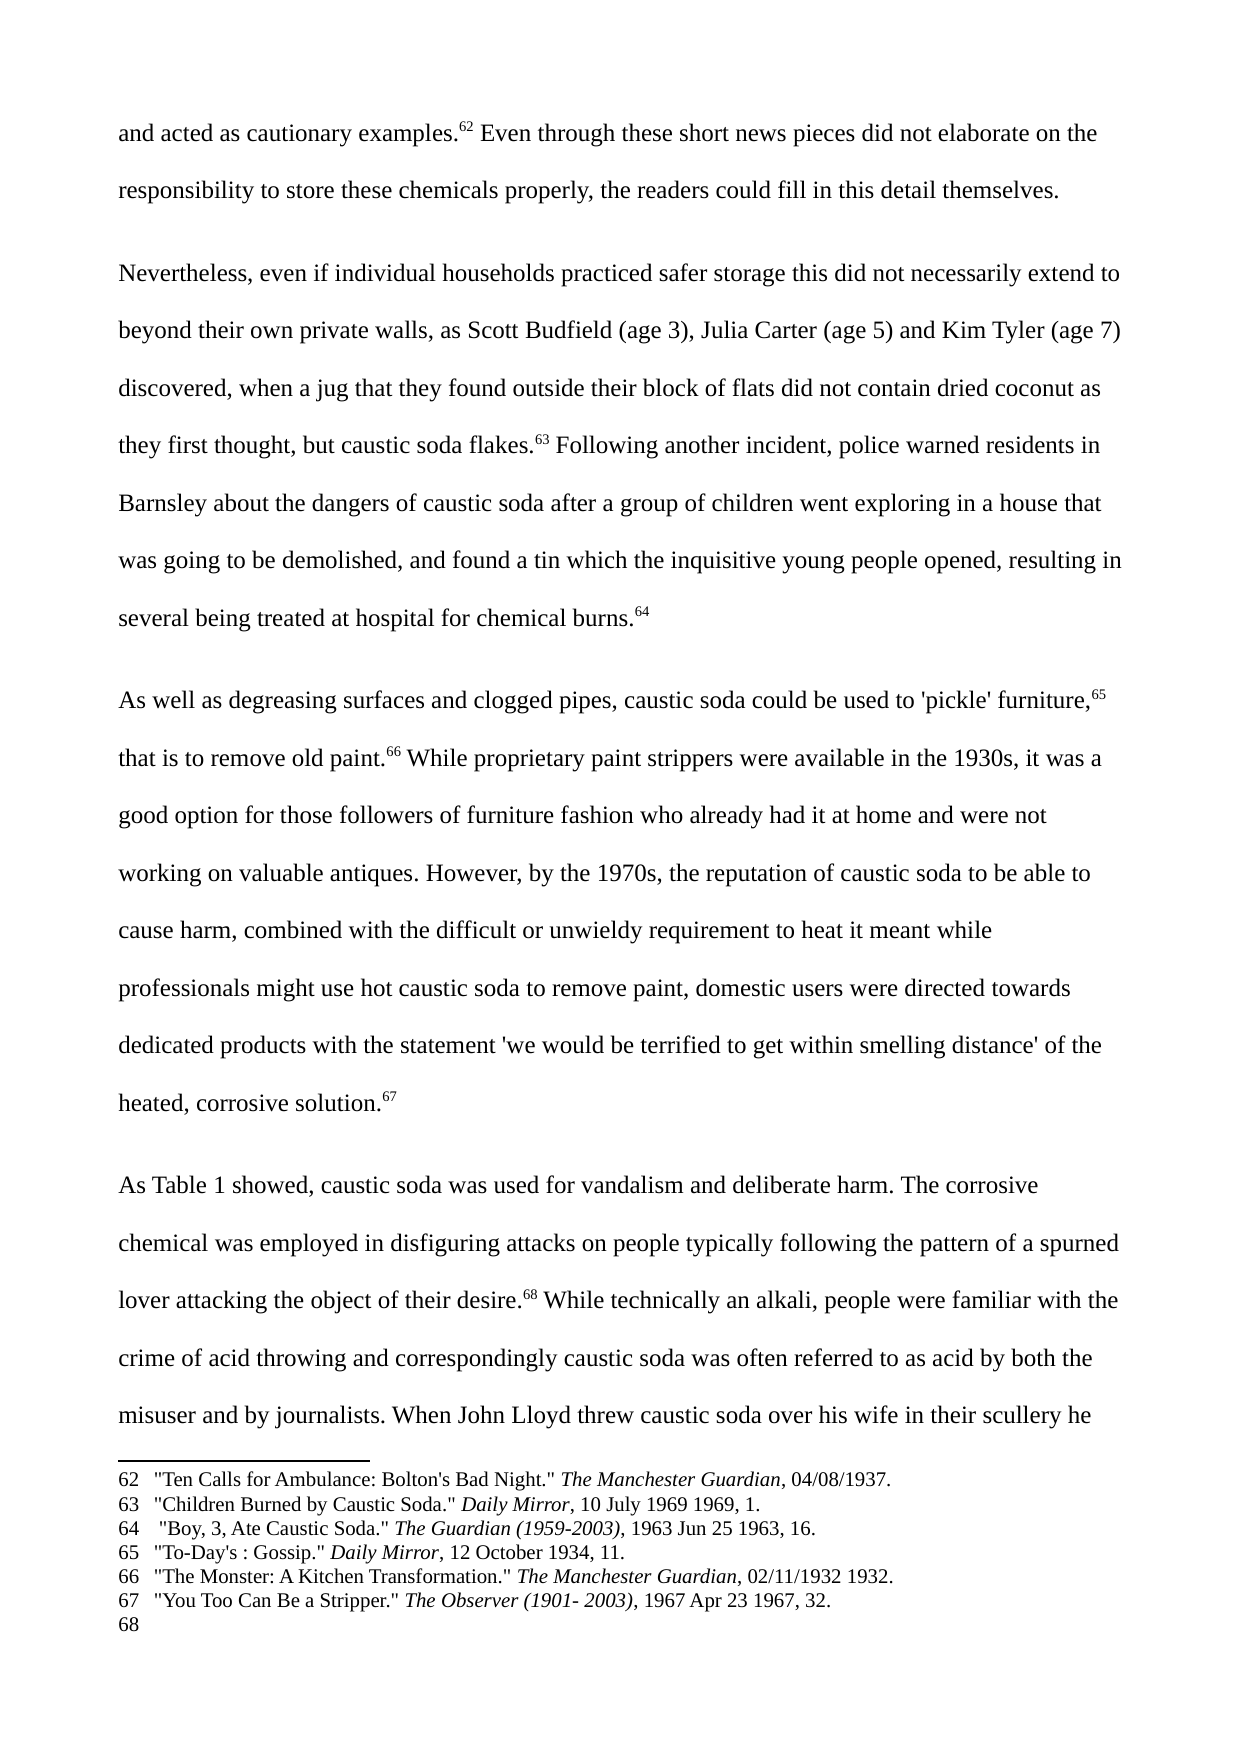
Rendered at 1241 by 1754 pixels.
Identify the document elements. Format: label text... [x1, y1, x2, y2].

text "The Monster: A Kitchen Transformation." The Manchester Guardian, 02/11/1932 1932. [118, 1564, 1122, 1588]
text "You Too Can Be a Stripper." The Observer (1901- 2003), 1967 Apr 23 1967, 32. [118, 1588, 1122, 1612]
text Nevertheless, even if individual households practiced safer storage this did not necessarily extend to beyond their own private walls, as Scott Budfield (age 3), Julia Carter (age 5) and Kim Tyler (age 7) discovered, when a jug that they found outside their block of flats did not contain dried coconut as they first thought, but caustic soda flakes. Following another incident, police warned residents in Barnsley about the dangers of caustic soda after a group of children went exploring in a house that was going to be demolished, and found a tin which the inquisitive young people opened, resulting in several being treated at hospital for chemical burns. [118, 258, 1122, 632]
text "Boy, 3, Ate Caustic Soda." The Guardian (1959-2003), 1963 Jun 25 1963, 16. [118, 1516, 1122, 1539]
text As well as degreasing surfaces and clogged pipes, caustic soda could be used to 'pickle' furniture, that is to remove old paint. While proprietary paint strippers were available in the 1930s, it was a good option for those followers of furniture fashion who already had it at home and were not working on valuable antiques. However, by the 1970s, the reputation of caustic soda to be able to cause harm, combined with the difficult or unwieldy requirement to heat it meant while professionals might use hot caustic soda to remove paint, domestic users were directed towards dedicated products with the statement 'we would be terrified to get within smelling distance' of the heated, corrosive solution. [118, 686, 1122, 1117]
text "To-Day's : Gossip." Daily Mirror, 12 October 1934, 11. [118, 1539, 1122, 1564]
text As Table 1 showed, caustic soda was used for vandalism and deliberate harm. The corrosive chemical was employed in disfiguring attacks on people typically following the pattern of a spurned lover attacking the object of their desire. While technically an alkali, people were familiar with the crime of acid throwing and correspondingly caustic soda was often referred to as acid by both the misuser and by journalists. When John Lloyd threw caustic soda over his wife in their scullery he [118, 1171, 1122, 1429]
text "Children Burned by Caustic Soda." Daily Mirror, 10 July 1969 1969, 1. [118, 1491, 1122, 1516]
text "Ten Calls for Ambulance: Bolton's Bad Night." The Manchester Guardian, 04/08/1937. [118, 1467, 1122, 1491]
text and acted as cautionary examples. Even through these short news pieces did not elaborate on the responsibility to store these chemicals properly, the readers could fill in this detail themselves. [118, 118, 1122, 204]
